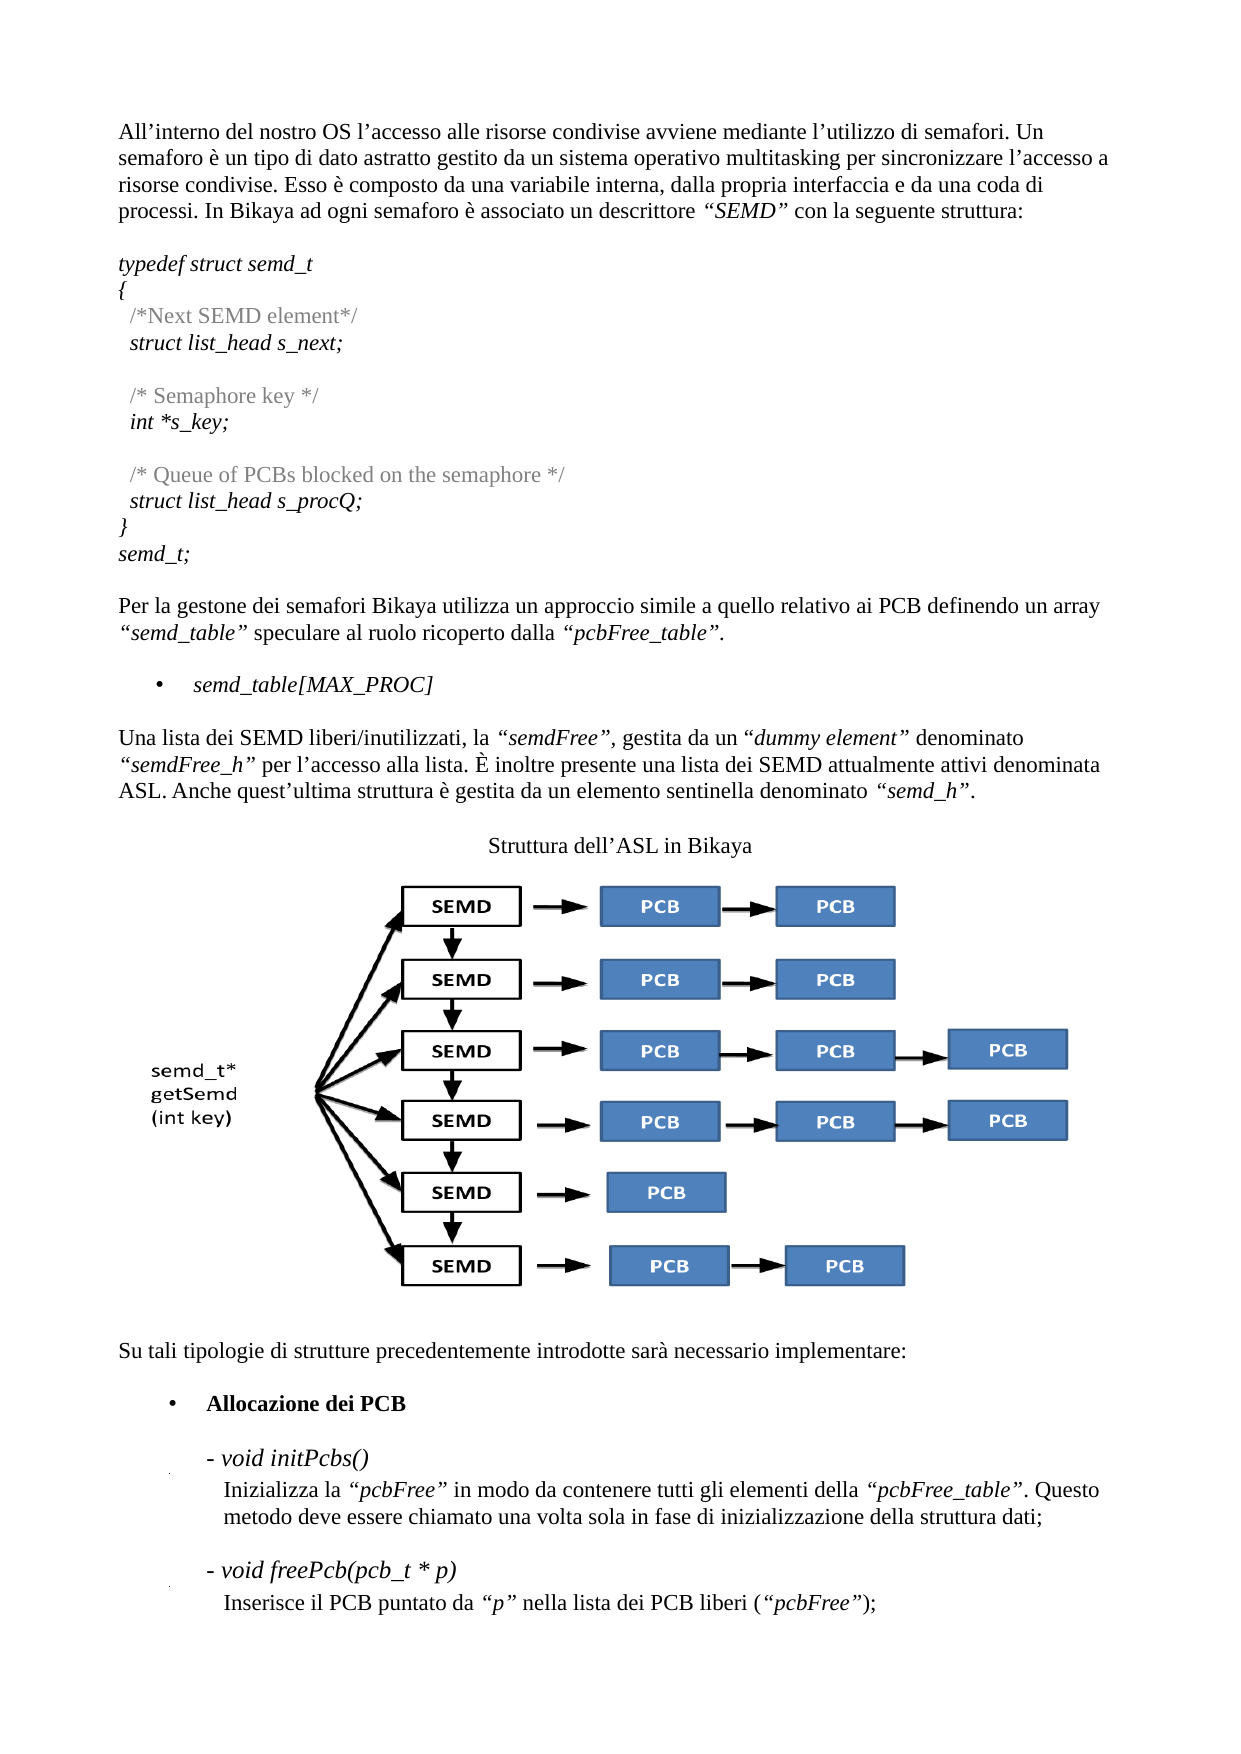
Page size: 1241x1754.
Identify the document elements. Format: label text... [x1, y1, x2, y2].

list metodo deve essere chiamato una volta sola in fase di inizializzazione della struttura dati; [169, 1503, 1122, 1529]
text struct list_head s_next; [118, 329, 1122, 355]
text } [118, 513, 1122, 540]
list - void freePcb(pcb_t * p) [169, 1556, 1122, 1584]
text /* Queue of PCBs blocked on the semaphore */ [118, 461, 1122, 487]
text Struttura dell’ASL in Bikaya [118, 832, 1122, 858]
list - void initPcbs() [169, 1443, 1122, 1472]
text Per la gestone dei semafori Bikaya utilizza un approccio simile a quello relativo ai PCB definendo un array “semd_table” speculare al ruolo ricoperto dalla “pcbFree_table”. [118, 592, 1122, 645]
list Allocazione dei PCB [169, 1390, 1122, 1417]
text struct list_head s_procQ; [118, 487, 1122, 513]
text { [118, 276, 1122, 303]
text semd_t; [118, 540, 1122, 566]
picture [143, 866, 1077, 1299]
text int *s_key; [118, 408, 1122, 434]
list Inizializza la “pcbFree” in modo da contenere tutti gli elementi della “pcbFree_table”. Questo [169, 1477, 1122, 1503]
text /*Next SEMD element*/ [118, 303, 1122, 329]
text /* Semaphore key */ [118, 382, 1122, 408]
text typedef struct semd_t [118, 250, 1122, 276]
text All’interno del nostro OS l’accesso alle risorse condivise avviene mediante l’utilizzo di semafori. Un semaforo è un tipo di dato astratto gestito da un sistema operativo multitasking per sincronizzare l’accesso a risorse condivise. Esso è composto da una variabile interna, dalla propria interfaccia e da una coda di processi. In Bikaya ad ogni semaforo è associato un descrittore “SEMD” con la seguente struttura: [118, 118, 1122, 223]
text Su tali tipologie di strutture precedentemente introdotte sarà necessario implementare: [118, 1338, 1122, 1364]
list semd_table[MAX_PROC] [156, 672, 1122, 698]
list Inserisce il PCB puntato da “p” nella lista dei PCB liberi (“pcbFree”); [169, 1589, 1122, 1616]
text Una lista dei SEMD liberi/inutilizzati, la “semdFree”, gestita da un “dummy element” denominato “semdFree_h” per l’accesso alla lista. È inoltre presente una lista dei SEMD attualmente attivi denominata ASL. Anche quest’ultima struttura è gestita da un elemento sentinella denominato “semd_h”. [118, 724, 1122, 803]
